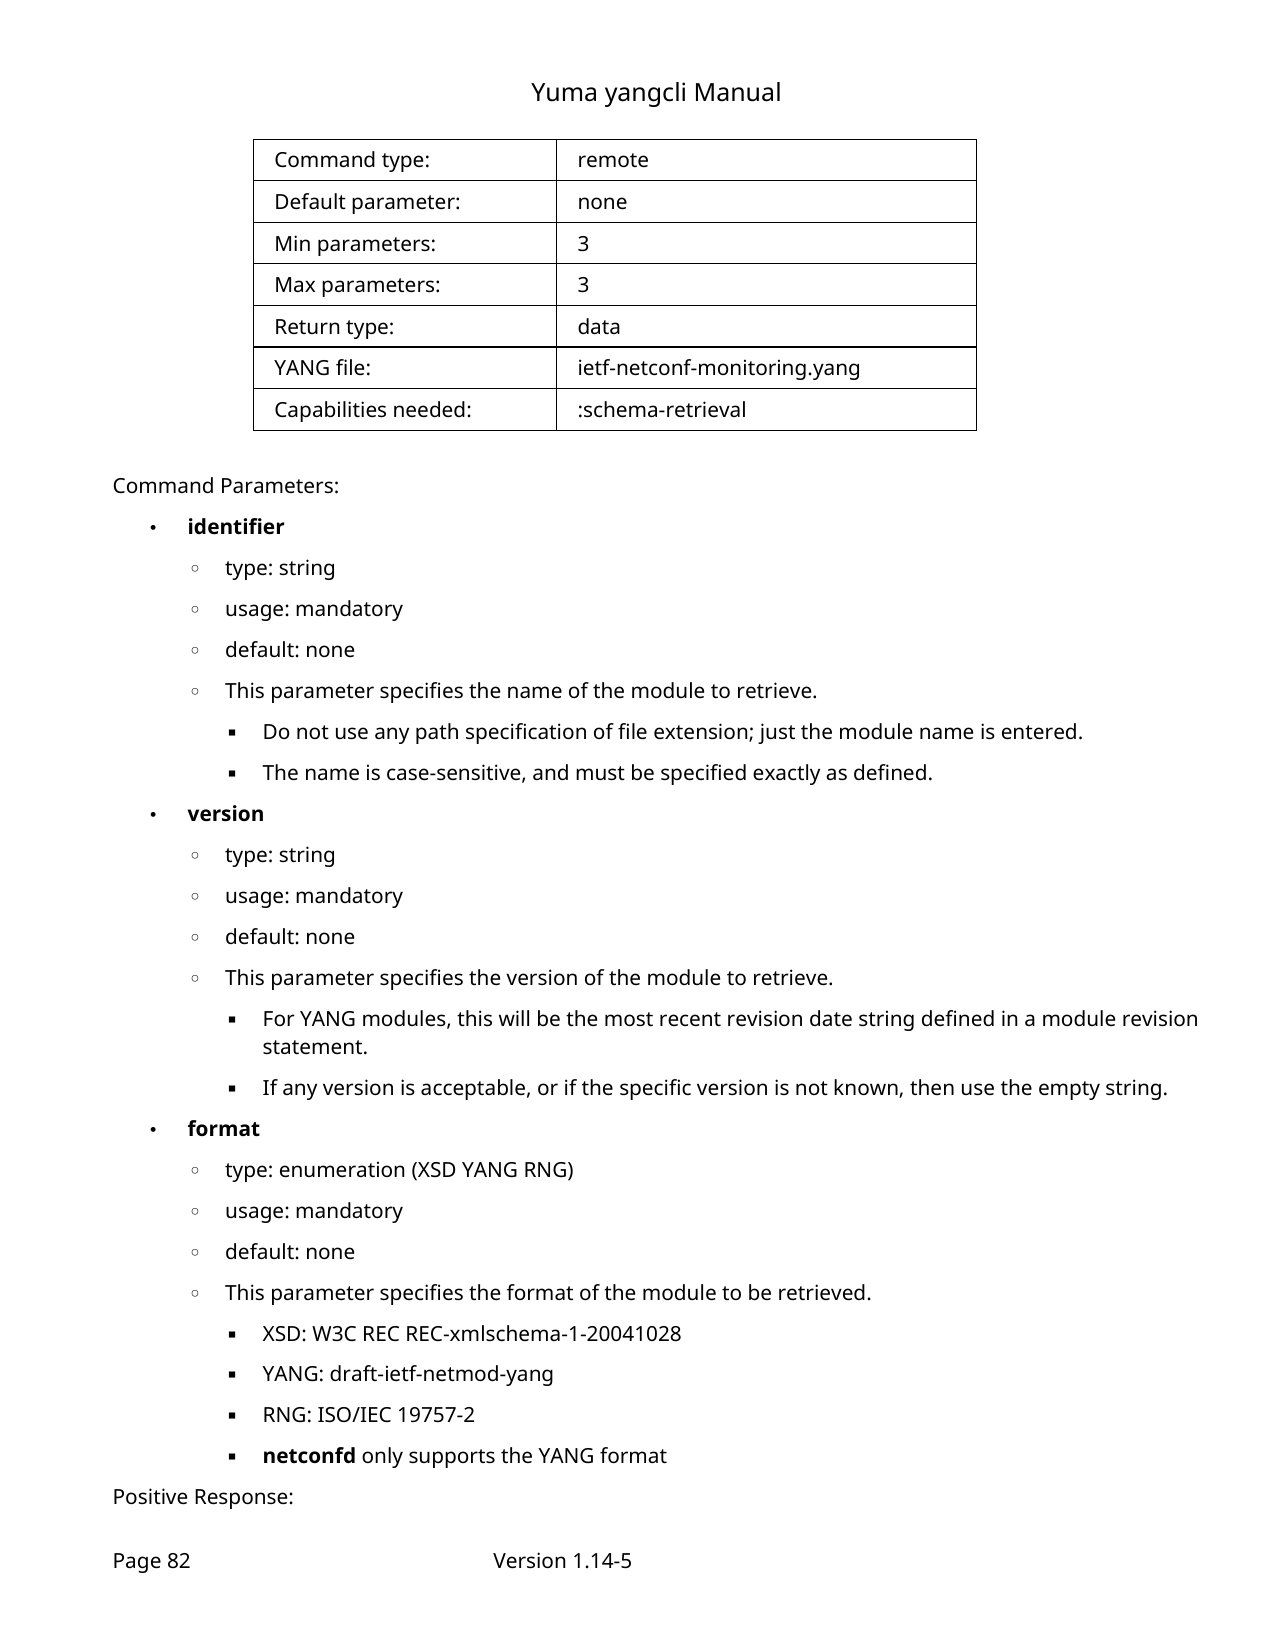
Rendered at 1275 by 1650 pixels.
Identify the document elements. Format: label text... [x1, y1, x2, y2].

list type: enumeration (XSD YANG RNG) [187, 1155, 1200, 1183]
list usage: mandatory [187, 881, 1200, 909]
text Command Parameters: [112, 471, 1200, 500]
table_cell Capabilities needed: [254, 389, 556, 429]
list identifier [150, 512, 1200, 541]
list type: string [187, 840, 1200, 868]
list If any version is acceptable, or if the specific version is not known, then use the empty string. [225, 1073, 1200, 1101]
list This parameter specifies the version of the module to retrieve. [187, 963, 1200, 991]
list This parameter specifies the name of the module to retrieve. [187, 676, 1200, 704]
list netconfd only supports the YANG format [225, 1441, 1200, 1470]
text Positive Response: [112, 1482, 1200, 1511]
table_cell ietf-netconf-monitoring.yang [557, 348, 976, 388]
list RNG: ISO/IEC 19757-2 [225, 1401, 1200, 1429]
table_cell Default parameter: [254, 181, 556, 222]
list version [150, 799, 1200, 827]
list XSD: W3C REC REC-xmlschema-1-20041028 [225, 1319, 1200, 1347]
list For YANG modules, this will be the most recent revision date string defined in a module revision statement. [225, 1004, 1200, 1061]
list format [150, 1114, 1200, 1142]
table_header Command type: [254, 140, 556, 180]
list This parameter specifies the format of the module to be retrieved. [187, 1278, 1200, 1306]
table_cell Max parameters: [254, 264, 556, 305]
list YANG: draft-ietf-netmod-yang [225, 1359, 1200, 1388]
list default: none [187, 635, 1200, 664]
table_cell none [557, 181, 976, 222]
table_cell YANG file: [254, 348, 556, 388]
list default: none [187, 922, 1200, 950]
table_cell Min parameters: [254, 223, 556, 263]
table_cell 3 [557, 223, 976, 263]
table_cell :schema-retrieval [557, 389, 976, 429]
table_cell 3 [557, 264, 976, 305]
list default: none [187, 1237, 1200, 1265]
table_cell Return type: [254, 306, 556, 346]
list type: string [187, 553, 1200, 582]
list usage: mandatory [187, 1196, 1200, 1224]
list Do not use any path specification of file extension; just the module name is entered. [225, 717, 1200, 746]
list The name is case-sensitive, and must be specified exactly as defined. [225, 758, 1200, 786]
table_header remote [557, 140, 976, 180]
list usage: mandatory [187, 594, 1200, 623]
table_cell data [557, 306, 976, 346]
